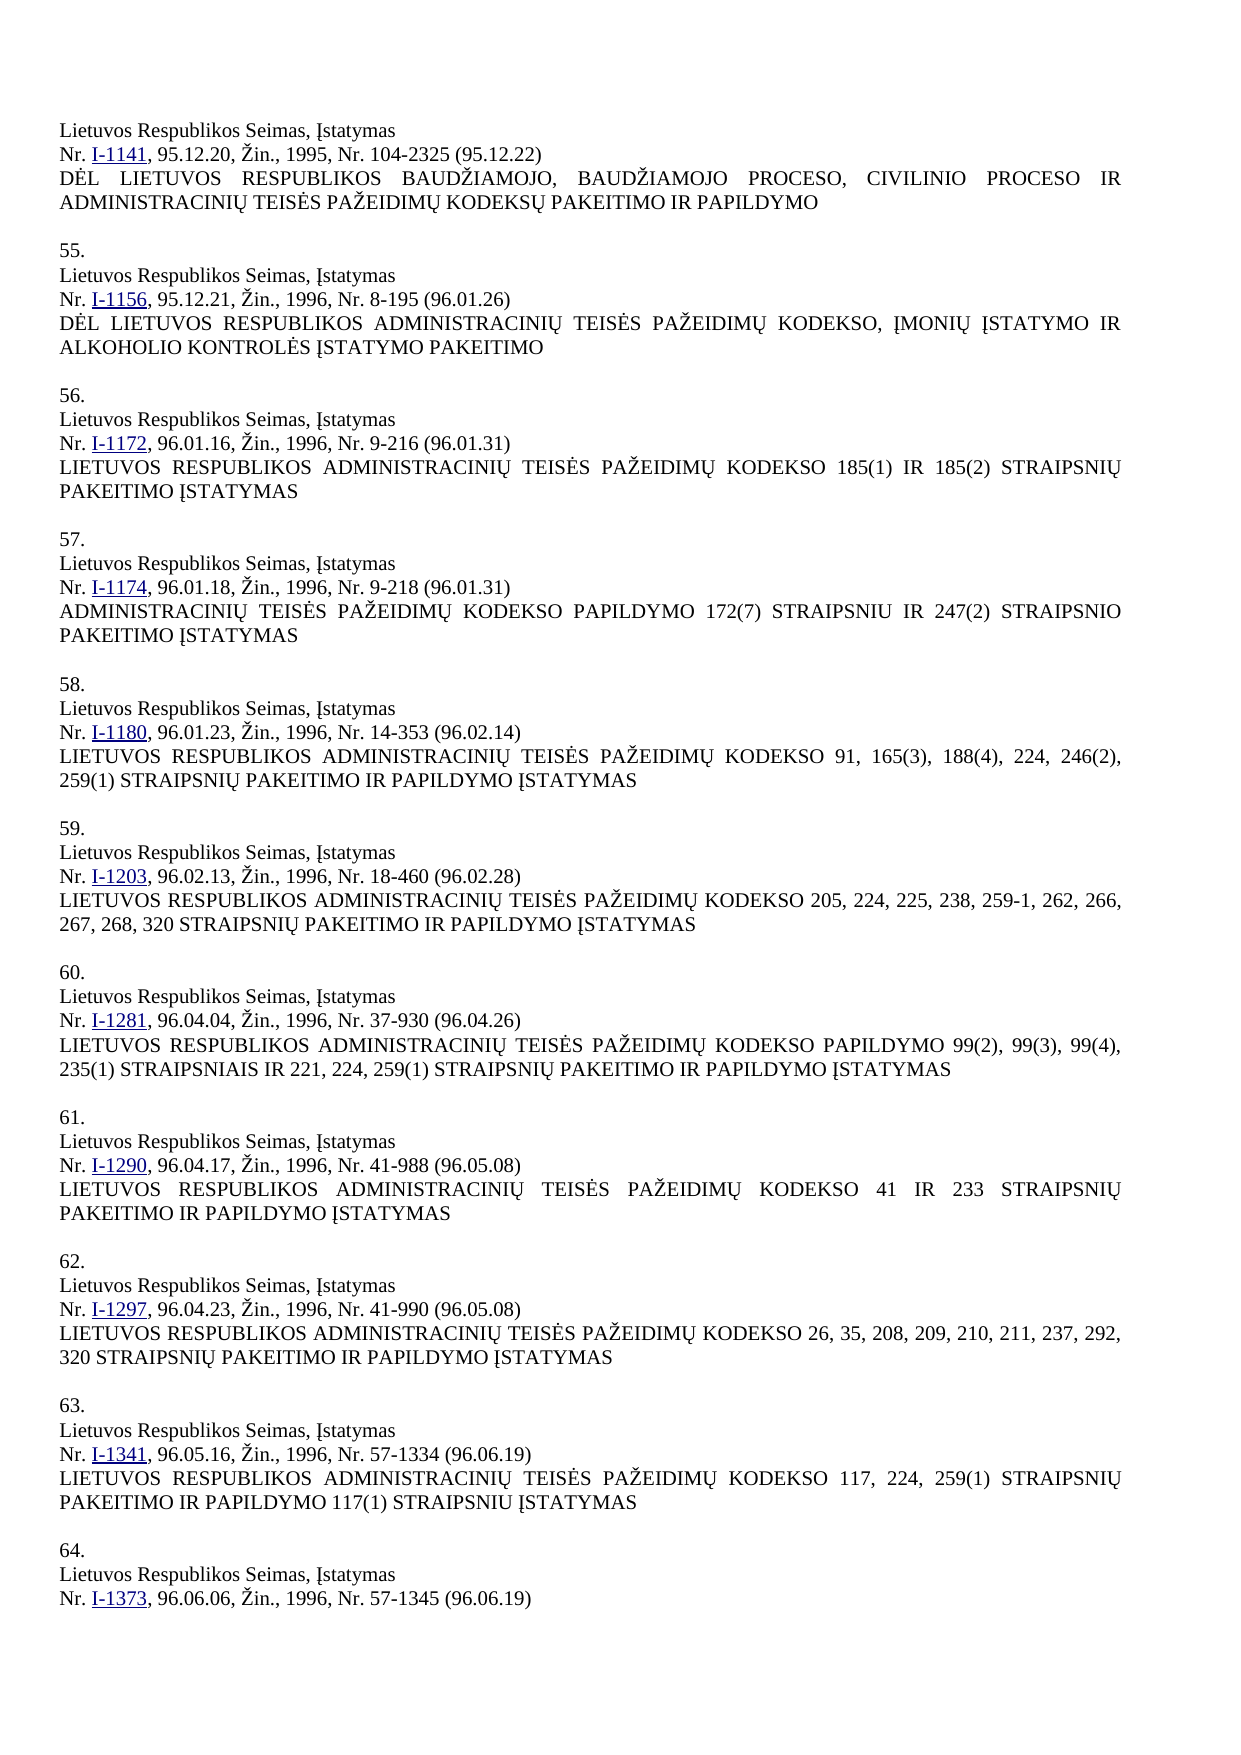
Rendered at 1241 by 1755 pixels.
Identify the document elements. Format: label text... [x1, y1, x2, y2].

text Nr. I-1290, 96.04.17, Žin., 1996, Nr. 41-988 (96.05.08) [59, 1153, 1122, 1177]
text 55. [59, 238, 1122, 262]
text Lietuvos Respublikos Seimas, Įstatymas [59, 1562, 1122, 1586]
text Nr. I-1341, 96.05.16, Žin., 1996, Nr. 57-1334 (96.06.19) [59, 1442, 1122, 1466]
text LIETUVOS RESPUBLIKOS ADMINISTRACINIŲ TEISĖS PAŽEIDIMŲ KODEKSO 117, 224, 259(1) STRAIPSNIŲ PAKEITIMO IR PAPILDYMO 117(1) STRAIPSNIU ĮSTATYMAS [59, 1466, 1122, 1514]
text 58. [59, 672, 1122, 696]
text ADMINISTRACINIŲ TEISĖS PAŽEIDIMŲ KODEKSO PAPILDYMO 172(7) STRAIPSNIU IR 247(2) STRAIPSNIO PAKEITIMO ĮSTATYMAS [59, 599, 1122, 647]
text Lietuvos Respublikos Seimas, Įstatymas [59, 696, 1122, 720]
text LIETUVOS RESPUBLIKOS ADMINISTRACINIŲ TEISĖS PAŽEIDIMŲ KODEKSO 185(1) IR 185(2) STRAIPSNIŲ PAKEITIMO ĮSTATYMAS [59, 455, 1122, 503]
text Lietuvos Respublikos Seimas, Įstatymas [59, 407, 1122, 431]
text Nr. I-1281, 96.04.04, Žin., 1996, Nr. 37-930 (96.04.26) [59, 1008, 1122, 1032]
text Lietuvos Respublikos Seimas, Įstatymas [59, 840, 1122, 864]
text LIETUVOS RESPUBLIKOS ADMINISTRACINIŲ TEISĖS PAŽEIDIMŲ KODEKSO 41 IR 233 STRAIPSNIŲ PAKEITIMO IR PAPILDYMO ĮSTATYMAS [59, 1177, 1122, 1225]
text 57. [59, 527, 1122, 551]
text Nr. I-1203, 96.02.13, Žin., 1996, Nr. 18-460 (96.02.28) [59, 864, 1122, 888]
text 64. [59, 1538, 1122, 1562]
text Lietuvos Respublikos Seimas, Įstatymas [59, 262, 1122, 287]
text Lietuvos Respublikos Seimas, Įstatymas [59, 1417, 1122, 1442]
text 56. [59, 383, 1122, 407]
text Nr. I-1174, 96.01.18, Žin., 1996, Nr. 9-218 (96.01.31) [59, 575, 1122, 599]
text Nr. I-1297, 96.04.23, Žin., 1996, Nr. 41-990 (96.05.08) [59, 1297, 1122, 1321]
text Lietuvos Respublikos Seimas, Įstatymas [59, 1129, 1122, 1153]
text Lietuvos Respublikos Seimas, Įstatymas [59, 551, 1122, 575]
text DĖL LIETUVOS RESPUBLIKOS ADMINISTRACINIŲ TEISĖS PAŽEIDIMŲ KODEKSO, ĮMONIŲ ĮSTATYMO IR ALKOHOLIO KONTROLĖS ĮSTATYMO PAKEITIMO [59, 311, 1122, 359]
text Lietuvos Respublikos Seimas, Įstatymas [59, 1273, 1122, 1297]
text 61. [59, 1105, 1122, 1129]
text 59. [59, 816, 1122, 840]
text Lietuvos Respublikos Seimas, Įstatymas [59, 984, 1122, 1008]
text Nr. I-1180, 96.01.23, Žin., 1996, Nr. 14-353 (96.02.14) [59, 720, 1122, 744]
text 63. [59, 1393, 1122, 1417]
text 60. [59, 960, 1122, 984]
text Lietuvos Respublikos Seimas, Įstatymas [59, 118, 1122, 142]
text DĖL LIETUVOS RESPUBLIKOS BAUDŽIAMOJO, BAUDŽIAMOJO PROCESO, CIVILINIO PROCESO IR ADMINISTRACINIŲ TEISĖS PAŽEIDIMŲ KODEKSŲ PAKEITIMO IR PAPILDYMO [59, 166, 1122, 214]
text LIETUVOS RESPUBLIKOS ADMINISTRACINIŲ TEISĖS PAŽEIDIMŲ KODEKSO 205, 224, 225, 238, 259-1, 262, 266, 267, 268, 320 STRAIPSNIŲ PAKEITIMO IR PAPILDYMO ĮSTATYMAS [59, 888, 1122, 936]
text LIETUVOS RESPUBLIKOS ADMINISTRACINIŲ TEISĖS PAŽEIDIMŲ KODEKSO PAPILDYMO 99(2), 99(3), 99(4), 235(1) STRAIPSNIAIS IR 221, 224, 259(1) STRAIPSNIŲ PAKEITIMO IR PAPILDYMO ĮSTATYMAS [59, 1032, 1122, 1081]
text Nr. I-1172, 96.01.16, Žin., 1996, Nr. 9-216 (96.01.31) [59, 431, 1122, 455]
text Nr. I-1156, 95.12.21, Žin., 1996, Nr. 8-195 (96.01.26) [59, 287, 1122, 311]
text LIETUVOS RESPUBLIKOS ADMINISTRACINIŲ TEISĖS PAŽEIDIMŲ KODEKSO 26, 35, 208, 209, 210, 211, 237, 292, 320 STRAIPSNIŲ PAKEITIMO IR PAPILDYMO ĮSTATYMAS [59, 1321, 1122, 1369]
text 62. [59, 1249, 1122, 1273]
text LIETUVOS RESPUBLIKOS ADMINISTRACINIŲ TEISĖS PAŽEIDIMŲ KODEKSO 91, 165(3), 188(4), 224, 246(2), 259(1) STRAIPSNIŲ PAKEITIMO IR PAPILDYMO ĮSTATYMAS [59, 744, 1122, 792]
text Nr. I-1373, 96.06.06, Žin., 1996, Nr. 57-1345 (96.06.19) [59, 1586, 1122, 1610]
text Nr. I-1141, 95.12.20, Žin., 1995, Nr. 104-2325 (95.12.22) [59, 142, 1122, 166]
